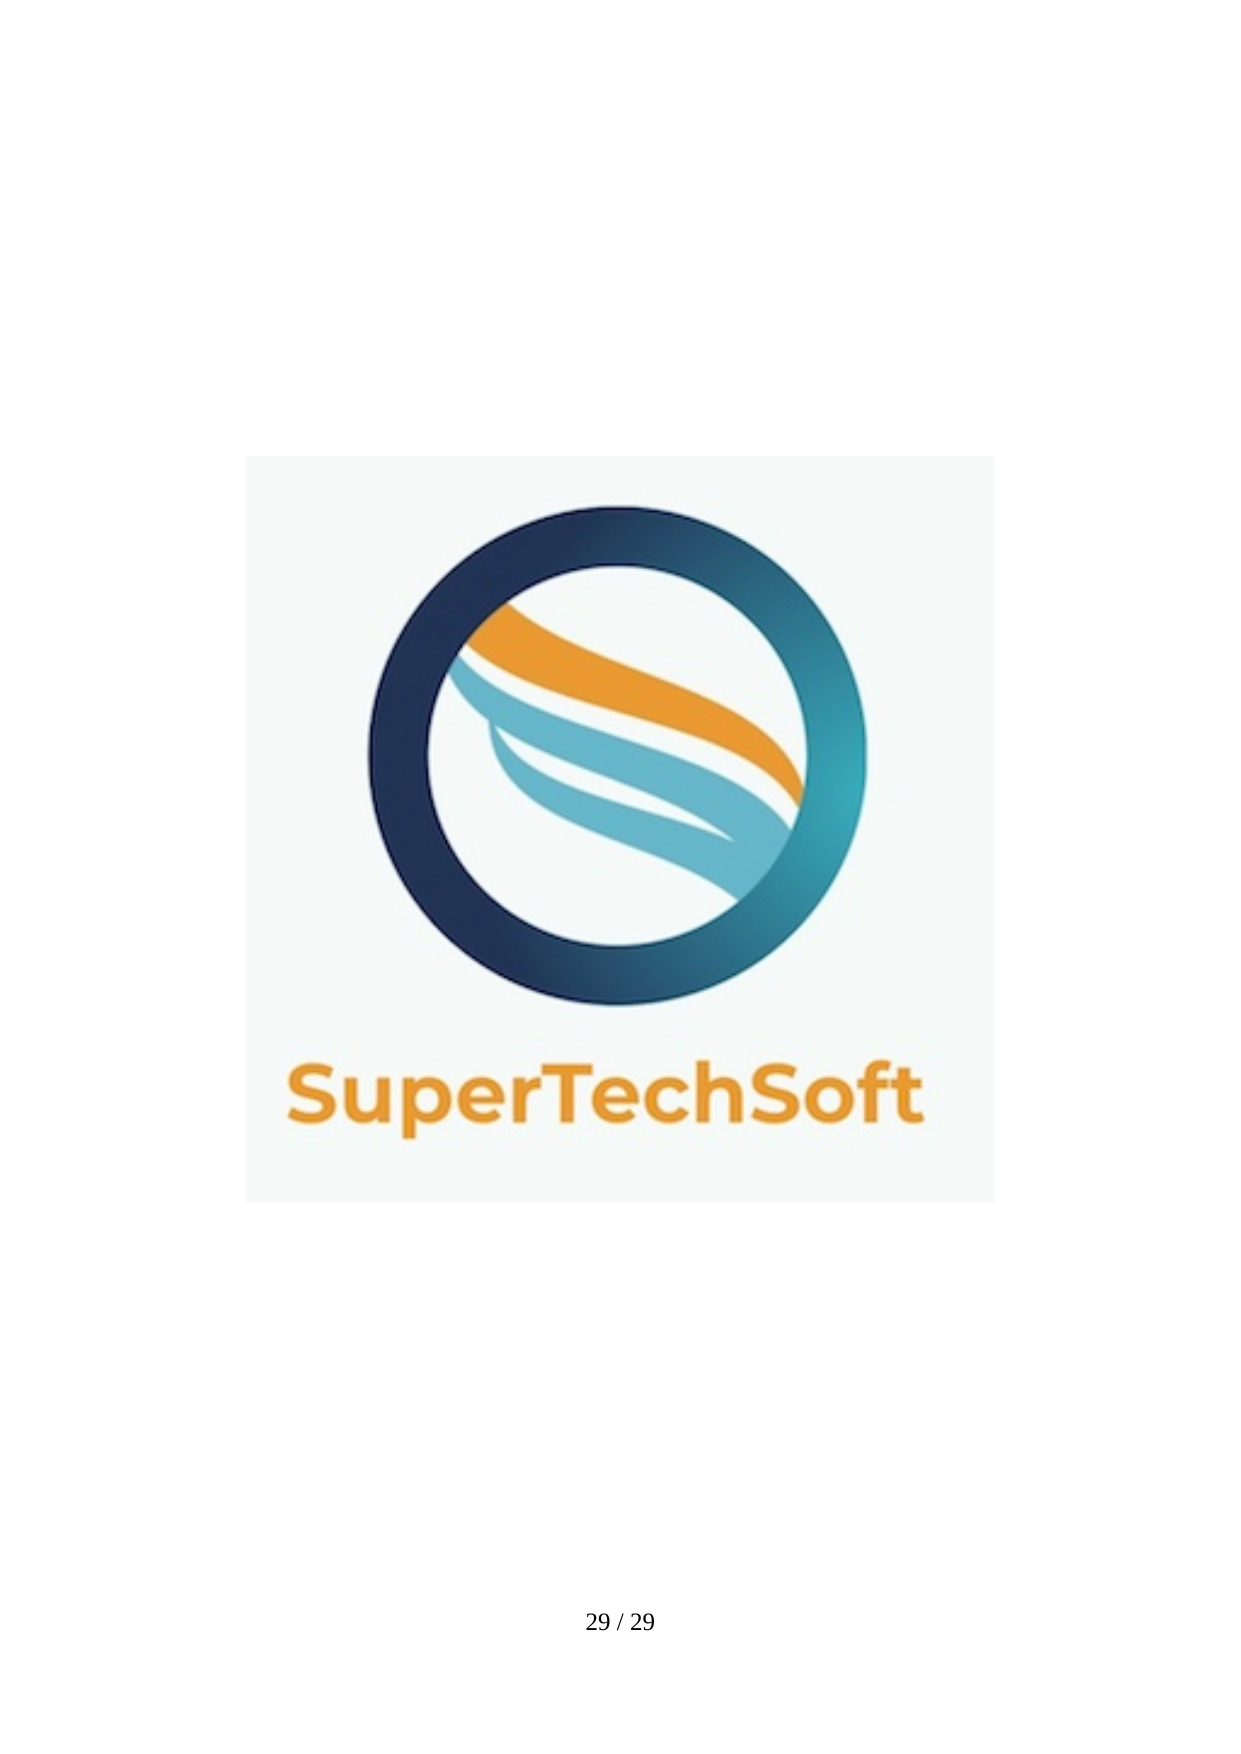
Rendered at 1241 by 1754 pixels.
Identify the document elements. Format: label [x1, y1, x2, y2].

picture [245, 456, 996, 1202]
